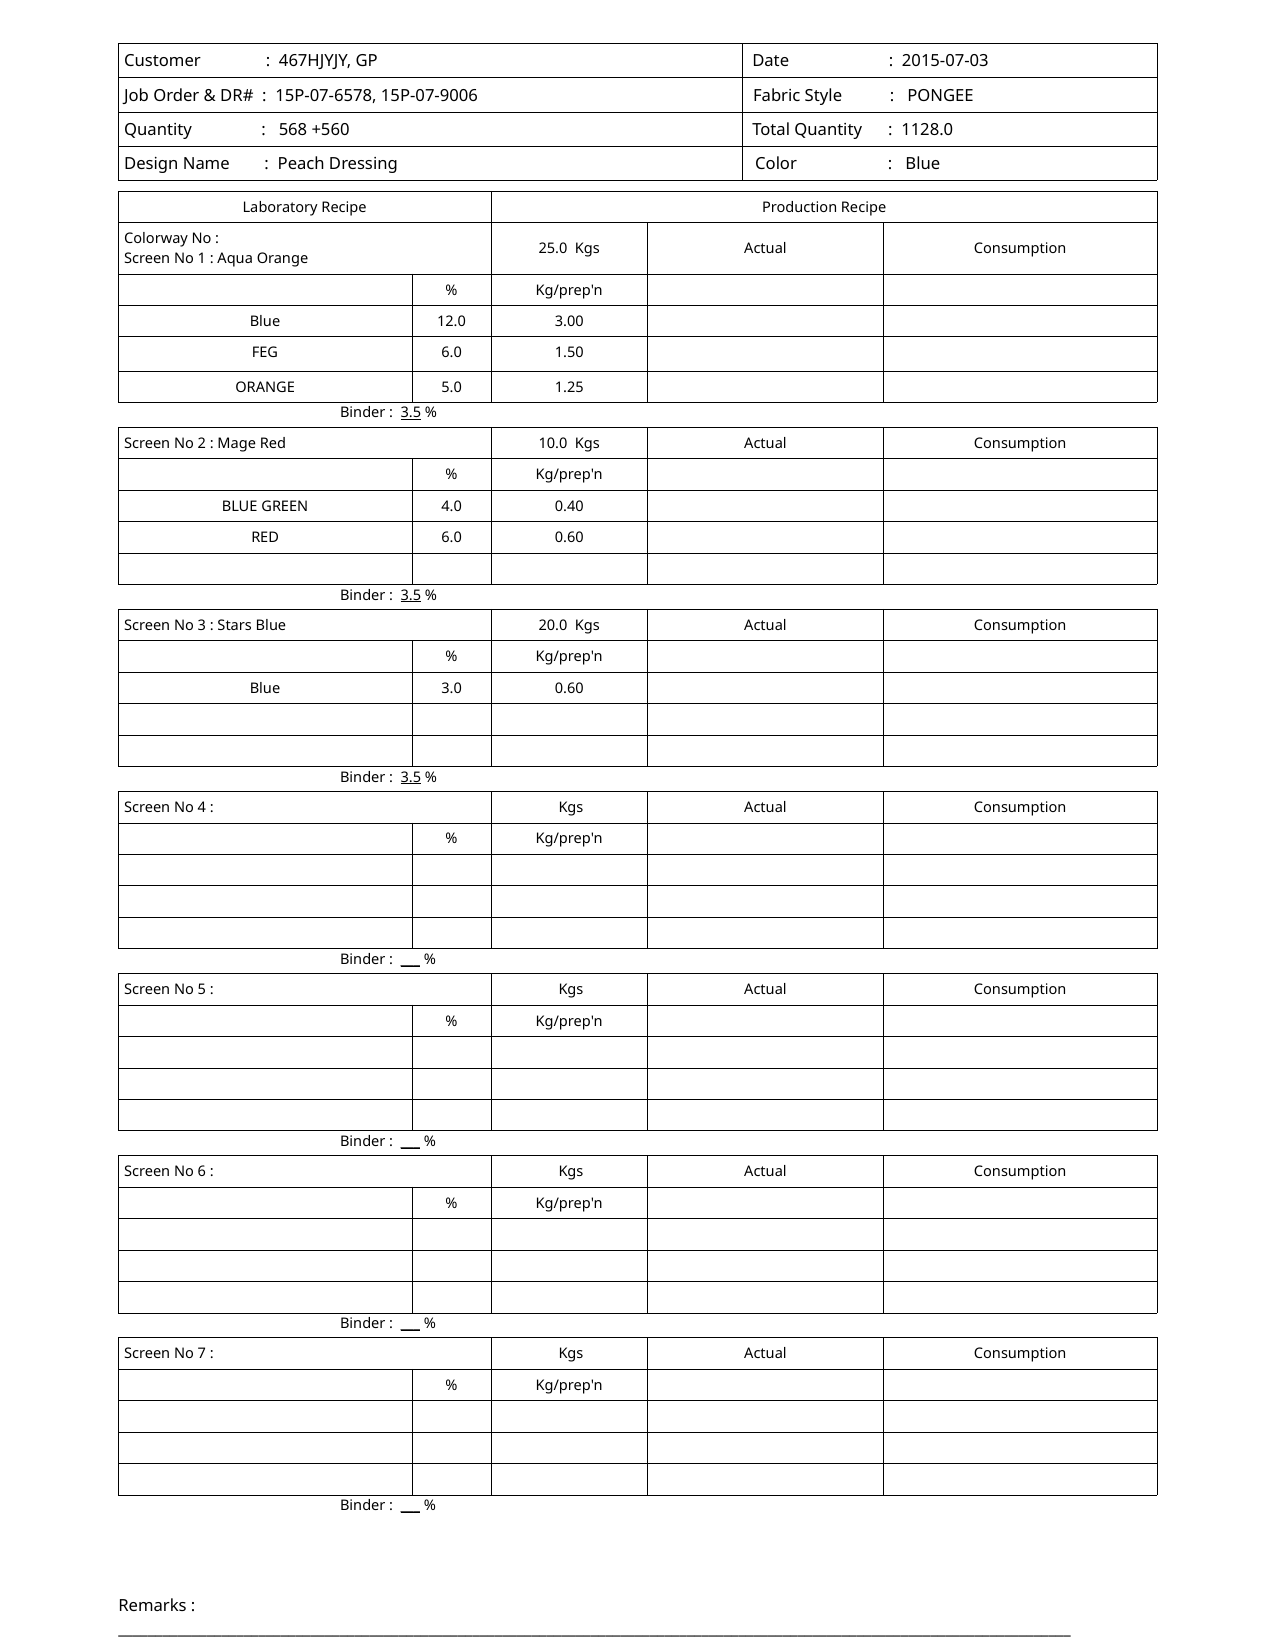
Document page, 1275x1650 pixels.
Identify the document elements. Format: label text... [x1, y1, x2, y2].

table_header Screen No 4 : [119, 792, 491, 822]
table_cell [492, 1037, 647, 1067]
table_cell [119, 1433, 412, 1463]
table_cell [884, 1282, 1157, 1312]
table_cell [413, 1069, 491, 1099]
table_cell [648, 1069, 883, 1099]
table_cell [884, 918, 1157, 948]
table_cell [884, 704, 1157, 735]
table_cell [413, 1100, 491, 1130]
table_cell [119, 736, 412, 766]
table_cell [648, 704, 883, 735]
table_cell [119, 1401, 412, 1432]
table_cell [413, 1433, 491, 1463]
table_cell [884, 736, 1157, 766]
table_cell [492, 1433, 647, 1463]
table_header Consumption [884, 1338, 1157, 1369]
table_cell [413, 704, 491, 735]
table_cell [884, 275, 1157, 305]
table_cell Kg/prep'n [492, 1188, 647, 1218]
table_cell [648, 275, 883, 305]
table_cell [119, 1251, 412, 1281]
table_cell % [413, 1370, 491, 1400]
table_cell [119, 886, 412, 917]
table_header Actual [648, 792, 883, 822]
table_cell [884, 372, 1157, 402]
table_cell [492, 1219, 647, 1249]
table_cell [492, 704, 647, 735]
table_cell [648, 1464, 883, 1494]
table_cell [884, 337, 1157, 371]
table_cell [413, 736, 491, 766]
table_cell [413, 554, 491, 584]
table_cell [119, 1282, 412, 1312]
table_cell [648, 736, 883, 766]
table_cell [119, 275, 412, 305]
table_cell 0.60 [492, 673, 647, 703]
table_cell [884, 459, 1157, 490]
table_cell [413, 886, 491, 917]
table_cell [648, 459, 883, 490]
table_cell [119, 1037, 412, 1067]
table_cell [884, 673, 1157, 703]
table_cell [119, 824, 412, 854]
table_cell [648, 554, 883, 584]
table_cell [884, 1037, 1157, 1067]
table_cell Quantity : 568 +560 [119, 113, 742, 146]
table_cell Colorway No : Screen No 1 : Aqua Orange [119, 223, 491, 273]
table_cell [492, 1251, 647, 1281]
text Binder : 3.5 % [118, 403, 1157, 422]
table_cell [648, 1433, 883, 1463]
table_cell [119, 1100, 412, 1130]
table_cell Color : Blue [743, 147, 1157, 180]
table_header Consumption [884, 1156, 1157, 1187]
table_cell 0.40 [492, 491, 647, 521]
table_cell [492, 1401, 647, 1432]
table_cell Blue [119, 306, 412, 336]
table_cell [884, 491, 1157, 521]
text Binder : 3.5 % [118, 585, 1157, 604]
table_cell [648, 1188, 883, 1218]
table_cell [884, 1069, 1157, 1099]
table_cell [492, 918, 647, 948]
table_header 20.0 Kgs [492, 610, 647, 640]
table_cell [492, 1069, 647, 1099]
table_cell [884, 1100, 1157, 1130]
table_cell % [413, 1188, 491, 1218]
table_cell [119, 704, 412, 735]
table_header Consumption [884, 610, 1157, 640]
table_cell [648, 522, 883, 553]
table_header Actual [648, 1338, 883, 1369]
table_cell [648, 372, 883, 402]
table_cell [648, 1282, 883, 1312]
text Binder : ___ % [118, 949, 1157, 968]
table_cell 6.0 [413, 337, 491, 371]
table_cell [884, 641, 1157, 672]
table_cell [119, 1069, 412, 1099]
table_header Screen No 3 : Stars Blue [119, 610, 491, 640]
table_cell [492, 1100, 647, 1130]
table_cell % [413, 459, 491, 490]
table_cell % [413, 641, 491, 672]
table_cell [648, 918, 883, 948]
table_cell [413, 1037, 491, 1067]
table_header Kgs [492, 792, 647, 822]
table_cell Consumption [884, 223, 1157, 273]
table_header Actual [648, 974, 883, 1004]
table_cell [492, 554, 647, 584]
table_cell [119, 918, 412, 948]
text Binder : ___ % [118, 1314, 1157, 1332]
table_header Actual [648, 1156, 883, 1187]
table_header Actual [648, 610, 883, 640]
table_cell [119, 1006, 412, 1036]
table_cell Fabric Style : PONGEE [743, 78, 1157, 112]
text Binder : 3.5 % [118, 767, 1157, 786]
table_cell BLUE GREEN [119, 491, 412, 521]
table_cell [884, 1006, 1157, 1036]
table_cell % [413, 1006, 491, 1036]
table_cell [648, 1251, 883, 1281]
table_header Laboratory Recipe [119, 192, 491, 222]
table_cell [413, 1282, 491, 1312]
table_cell 25.0 Kgs [492, 223, 647, 273]
table_cell [648, 306, 883, 336]
table_cell [884, 1433, 1157, 1463]
table_cell [884, 1251, 1157, 1281]
table_cell [884, 1401, 1157, 1432]
table_cell [884, 306, 1157, 336]
table_cell [648, 1006, 883, 1036]
table_header Customer : 467HJYJY, GP [119, 44, 742, 77]
table_cell 5.0 [413, 372, 491, 402]
table_header Kgs [492, 1156, 647, 1187]
table_header Consumption [884, 974, 1157, 1004]
table_header Screen No 6 : [119, 1156, 491, 1187]
table_cell [648, 1219, 883, 1249]
table_cell [413, 1219, 491, 1249]
table_cell Actual [648, 223, 883, 273]
table_header Screen No 2 : Mage Red [119, 428, 491, 458]
table_cell 1.50 [492, 337, 647, 371]
table_cell [884, 522, 1157, 553]
table_cell Kg/prep'n [492, 459, 647, 490]
table_cell [884, 824, 1157, 854]
table_cell Kg/prep'n [492, 641, 647, 672]
table_cell 12.0 [413, 306, 491, 336]
table_cell [648, 491, 883, 521]
table_cell [119, 1464, 412, 1494]
table_cell 1.25 [492, 372, 647, 402]
text Binder : ___ % [118, 1496, 1157, 1514]
table_cell Job Order & DR# : 15P-07-6578, 15P-07-9006 [119, 78, 742, 112]
table_cell [884, 886, 1157, 917]
table_header Kgs [492, 1338, 647, 1369]
table_cell 6.0 [413, 522, 491, 553]
table_header Screen No 7 : [119, 1338, 491, 1369]
table_cell 4.0 [413, 491, 491, 521]
table_cell [413, 1401, 491, 1432]
table_header Consumption [884, 792, 1157, 822]
table_cell 3.00 [492, 306, 647, 336]
table_cell FEG [119, 337, 412, 371]
table_cell [119, 1219, 412, 1249]
table_cell Kg/prep'n [492, 1370, 647, 1400]
table_cell [492, 855, 647, 885]
table_cell [884, 1219, 1157, 1249]
table_cell 0.60 [492, 522, 647, 553]
table_cell RED [119, 522, 412, 553]
table_cell [884, 1370, 1157, 1400]
table_cell [119, 459, 412, 490]
table_cell [492, 886, 647, 917]
text Binder : ___ % [118, 1131, 1157, 1150]
table_cell 3.0 [413, 673, 491, 703]
table_cell Kg/prep'n [492, 275, 647, 305]
table_cell [648, 1401, 883, 1432]
table_cell [648, 855, 883, 885]
table_header Date : 2015-07-03 [743, 44, 1157, 77]
table_cell [413, 1251, 491, 1281]
table_cell [648, 886, 883, 917]
table_cell [648, 673, 883, 703]
table_cell [648, 337, 883, 371]
table_header 10.0 Kgs [492, 428, 647, 458]
table_cell [492, 736, 647, 766]
table_cell [884, 554, 1157, 584]
table_cell Kg/prep'n [492, 824, 647, 854]
table_cell [884, 855, 1157, 885]
table_cell [648, 1370, 883, 1400]
table_cell [119, 855, 412, 885]
table_cell [119, 1370, 412, 1400]
table_header Actual [648, 428, 883, 458]
table_cell [119, 641, 412, 672]
table_cell % [413, 824, 491, 854]
table_cell % [413, 275, 491, 305]
table_cell Kg/prep'n [492, 1006, 647, 1036]
table_cell [413, 1464, 491, 1494]
table_cell Design Name : Peach Dressing [119, 147, 742, 180]
table_cell [648, 1037, 883, 1067]
table_cell [413, 918, 491, 948]
table_header Production Recipe [492, 192, 1157, 222]
table_header Consumption [884, 428, 1157, 458]
table_cell ORANGE [119, 372, 412, 402]
table_cell Blue [119, 673, 412, 703]
table_header Kgs [492, 974, 647, 1004]
table_cell [492, 1464, 647, 1494]
table_cell [119, 554, 412, 584]
table_cell [648, 1100, 883, 1130]
table_cell [884, 1464, 1157, 1494]
table_cell [119, 1188, 412, 1218]
table_cell Total Quantity : 1128.0 [743, 113, 1157, 146]
table_cell [648, 641, 883, 672]
table_cell [492, 1282, 647, 1312]
table_cell [413, 855, 491, 885]
table_cell [648, 824, 883, 854]
table_cell [884, 1188, 1157, 1218]
table_header Screen No 5 : [119, 974, 491, 1004]
